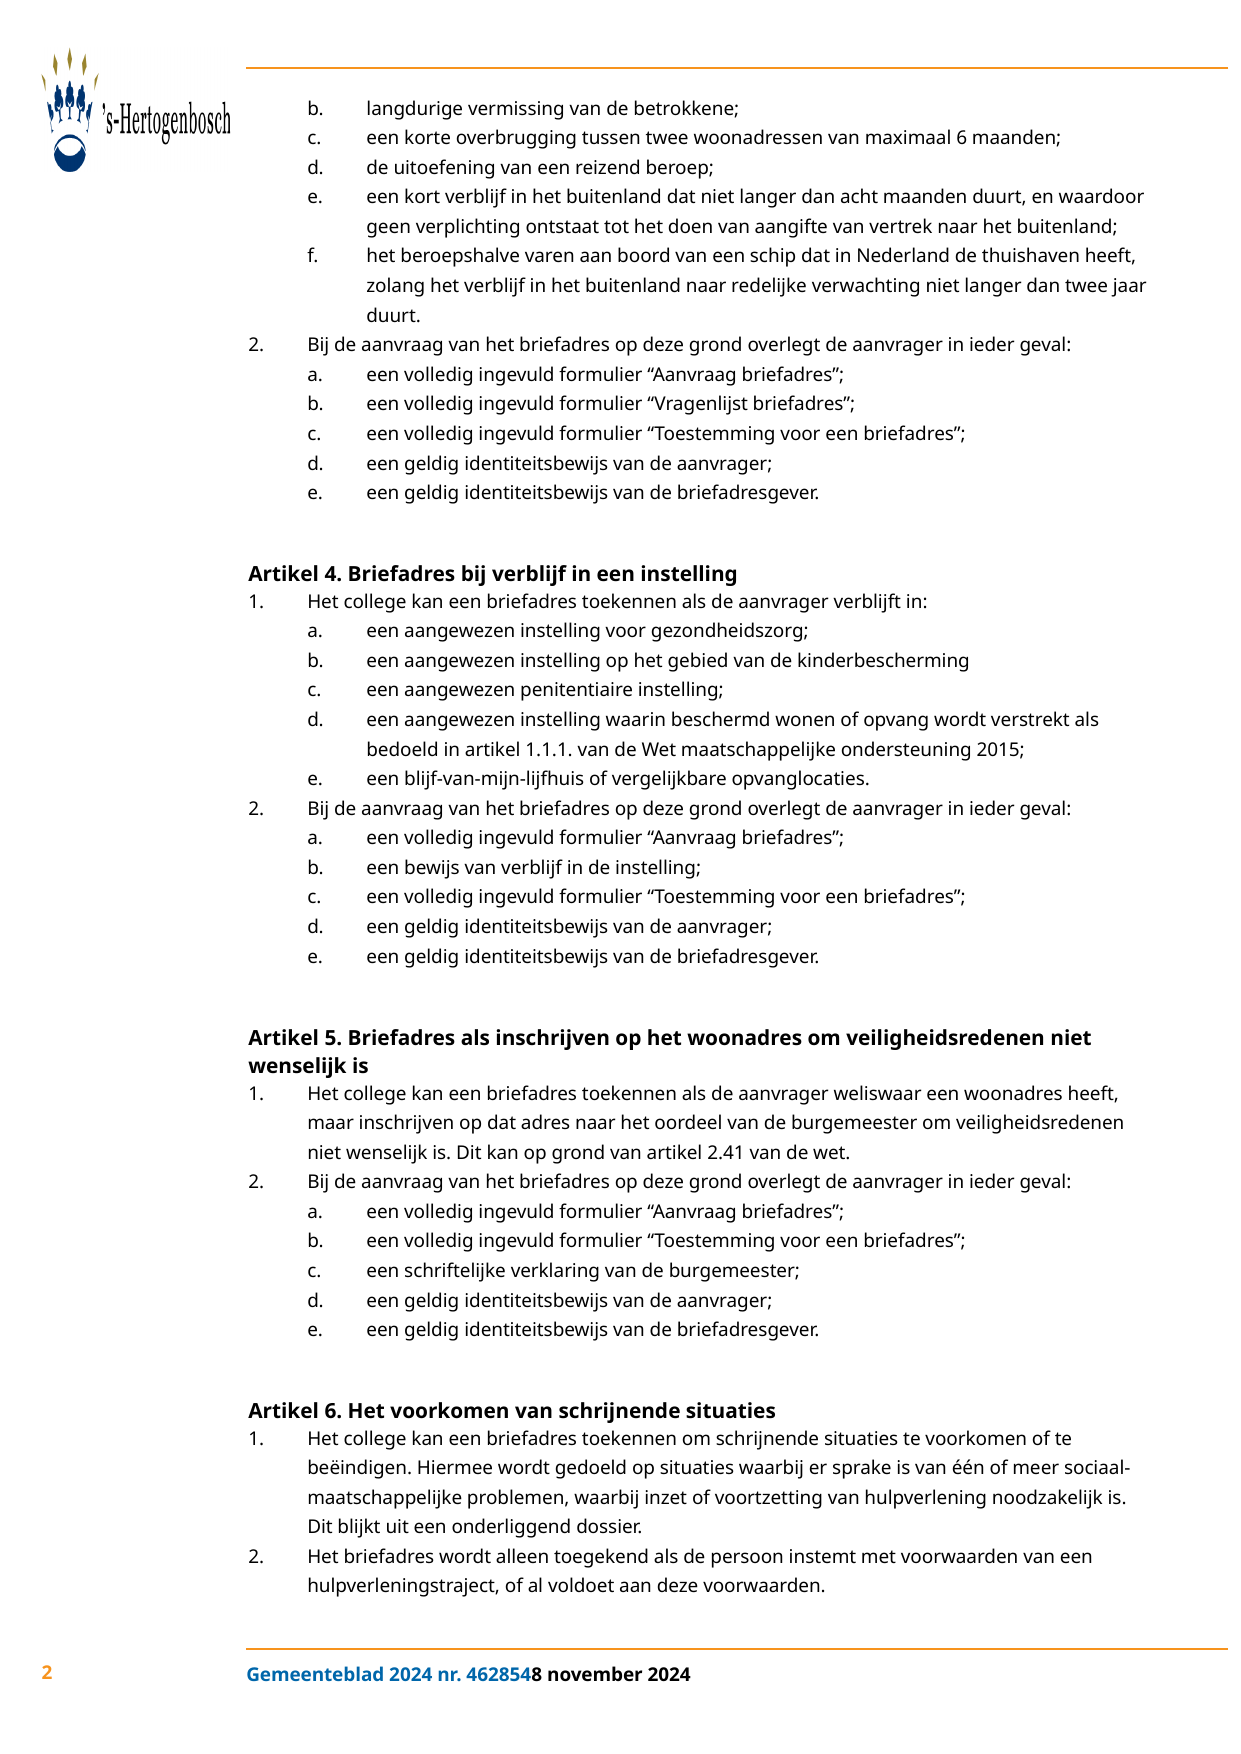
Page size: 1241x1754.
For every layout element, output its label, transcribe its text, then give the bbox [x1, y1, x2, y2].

list een aangewezen penitentiaire instelling; [307, 677, 1152, 702]
list een aangewezen instelling voor gezondheidszorg; [307, 617, 1152, 643]
list een geldig identiteitsbewijs van de briefadresgever. [307, 1316, 1152, 1342]
list een geldig identiteitsbewijs van de aanvrager; [307, 450, 1152, 476]
text Artikel 6. Het voorkomen van schrijnende situaties [248, 1396, 1152, 1425]
list een volledig ingevuld formulier “Vragenlijst briefadres”; [307, 391, 1152, 416]
list Bij de aanvraag van het briefadres op deze grond overlegt de aanvrager in ieder geval: [248, 795, 1152, 821]
list een volledig ingevuld formulier “Toestemming voor een briefadres”; [307, 1228, 1152, 1253]
list een geldig identiteitsbewijs van de briefadresgever. [307, 943, 1152, 968]
list Bij de aanvraag van het briefadres op deze grond overlegt de aanvrager in ieder geval: [248, 331, 1152, 357]
list een geldig identiteitsbewijs van de aanvrager; [307, 913, 1152, 939]
list een aangewezen instelling op het gebied van de kinderbescherming [307, 647, 1152, 673]
list de uitoefening van een reizend beroep; [307, 154, 1152, 180]
list Het briefadres wordt alleen toegekend als de persoon instemt met voorwaarden van een hulpverleningstraject, of al voldoet aan deze voorwaarden. [248, 1543, 1152, 1598]
list een bewijs van verblijf in de instelling; [307, 854, 1152, 880]
list een volledig ingevuld formulier “Toestemming voor een briefadres”; [307, 884, 1152, 909]
list langdurige vermissing van de betrokkene; [307, 95, 1152, 121]
list een geldig identiteitsbewijs van de briefadresgever. [307, 479, 1152, 505]
list het beroepshalve varen aan boord van een schip dat in Nederland de thuishaven heeft, zolang het verblijf in het buitenland naar redelijke verwachting niet langer dan twee jaar duurt. [307, 243, 1152, 328]
list een volledig ingevuld formulier “Aanvraag briefadres”; [307, 361, 1152, 387]
list een geldig identiteitsbewijs van de aanvrager; [307, 1287, 1152, 1312]
list Het college kan een briefadres toekennen als de aanvrager weliswaar een woonadres heeft, maar inschrijven op dat adres naar het oordeel van de burgemeester om veiligheidsredenen niet wenselijk is. Dit kan op grond van artikel 2.41 van de wet. [248, 1080, 1152, 1164]
list een volledig ingevuld formulier “Toestemming voor een briefadres”; [307, 420, 1152, 446]
text Artikel 4. Briefadres bij verblijf in een instelling [248, 559, 1152, 588]
text Artikel 5. Briefadres als inschrijven op het woonadres om veiligheidsredenen niet wenselijk is [248, 1023, 1152, 1080]
list een aangewezen instelling waarin beschermd wonen of opvang wordt verstrekt als bedoeld in artikel 1.1.1. van de Wet maatschappelijke ondersteuning 2015; [307, 706, 1152, 761]
list Bij de aanvraag van het briefadres op deze grond overlegt de aanvrager in ieder geval: [248, 1168, 1152, 1194]
list Het college kan een briefadres toekennen om schrijnende situaties te voorkomen of te beëindigen. Hiermee wordt gedoeld op situaties waarbij er sprake is van één of meer sociaal-maatschappelijke problemen, waarbij inzet of voortzetting van hulpverlening noodzakelijk is. Dit blijkt uit een onderliggend dossier. [248, 1425, 1152, 1539]
list een korte overbrugging tussen twee woonadressen van maximaal 6 maanden; [307, 124, 1152, 150]
list een volledig ingevuld formulier “Aanvraag briefadres”; [307, 1198, 1152, 1224]
list een kort verblijf in het buitenland dat niet langer dan acht maanden duurt, en waardoor geen verplichting ontstaat tot het doen van aangifte van vertrek naar het buitenland; [307, 183, 1152, 239]
list een blijf-van-mijn-lijfhuis of vergelijkbare opvanglocaties. [307, 765, 1152, 791]
list Het college kan een briefadres toekennen als de aanvrager verblijft in: [248, 588, 1152, 613]
picture [41, 47, 231, 172]
list een volledig ingevuld formulier “Aanvraag briefadres”; [307, 824, 1152, 850]
list een schriftelijke verklaring van de burgemeester; [307, 1257, 1152, 1283]
